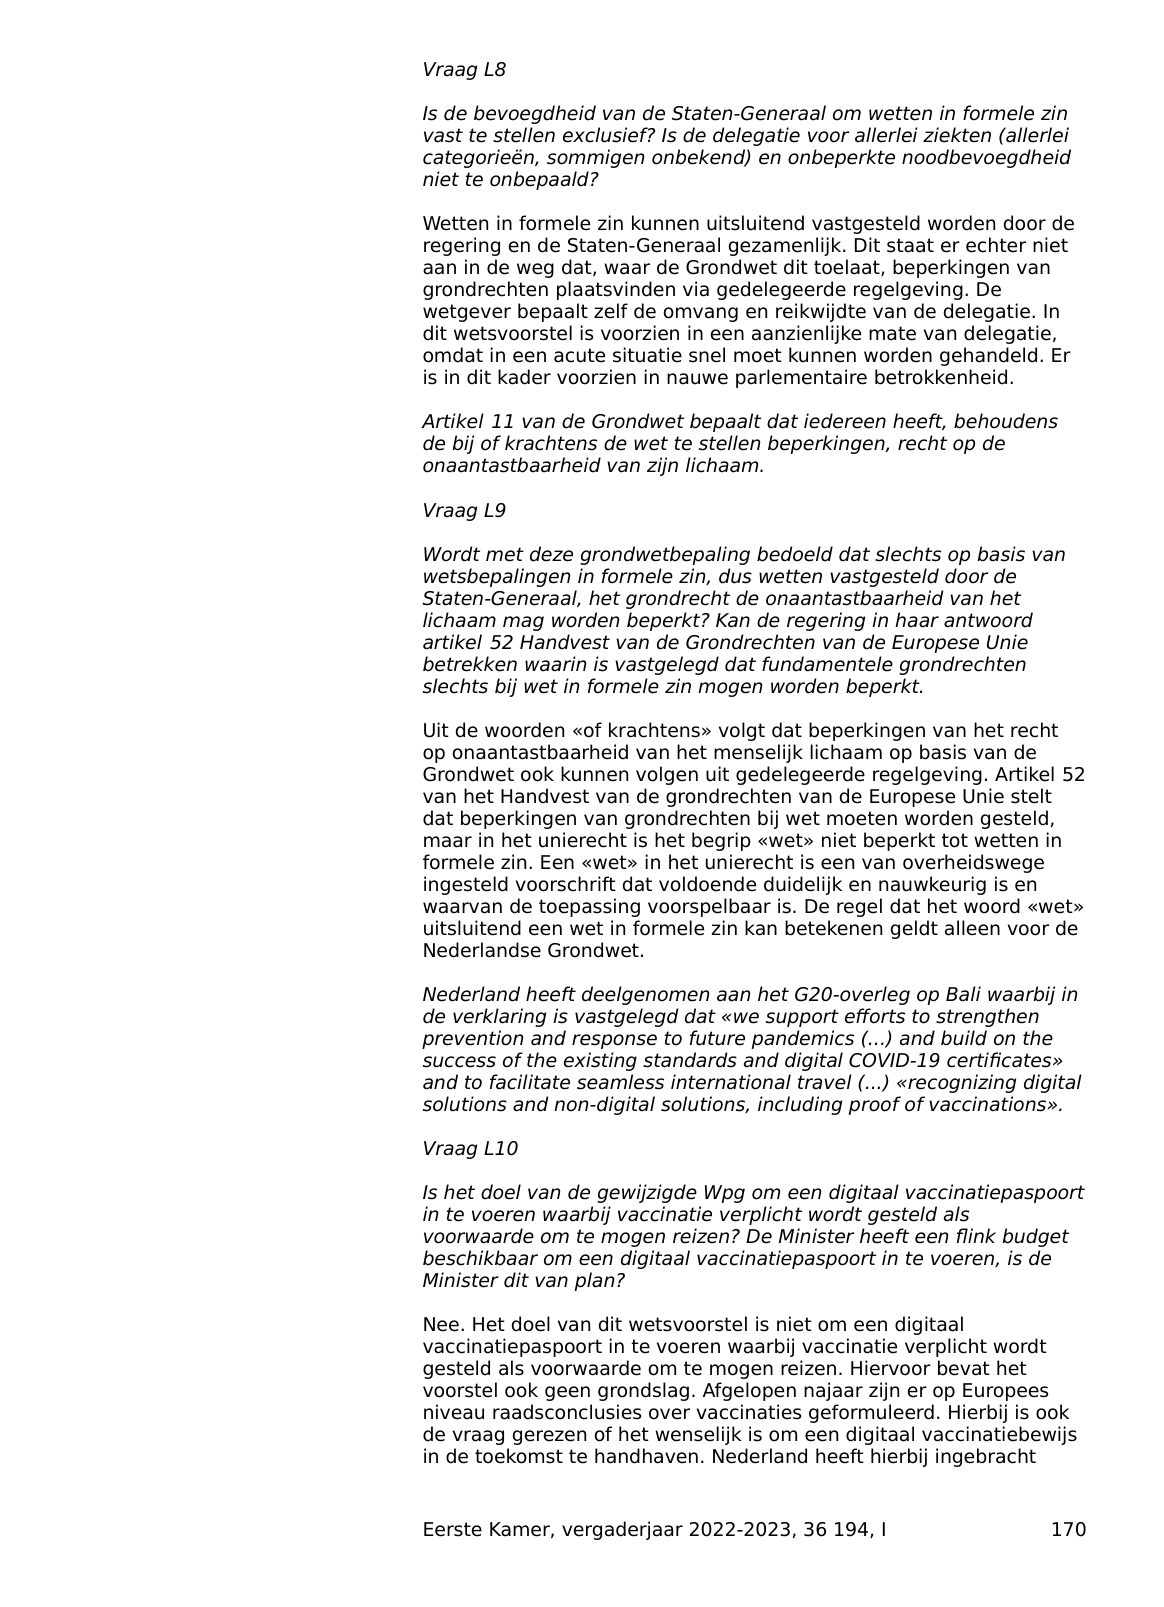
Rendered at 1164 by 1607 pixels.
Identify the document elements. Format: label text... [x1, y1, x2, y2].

text Is de bevoegdheid van de Staten-Generaal om wetten in formele zin vast te stellen exclusief? Is de delegatie voor allerlei ziekten (allerlei categorieën, sommigen onbekend) en onbeperkte noodbevoegdheid niet te onbepaald? [422, 103, 1087, 191]
text Is het doel van de gewijzigde Wpg om een digitaal vaccinatiepaspoort in te voeren waarbij vaccinatie verplicht wordt gesteld als voorwaarde om te mogen reizen? De Minister heeft een flink budget beschikbaar om een digitaal vaccinatiepaspoort in te voeren, is de Minister dit van plan? [422, 1182, 1087, 1292]
text Uit de woorden «of krachtens» volgt dat beperkingen van het recht op onaantastbaarheid van het menselijk lichaam op basis van de Grondwet ook kunnen volgen uit gedelegeerde regelgeving. Artikel 52 van het Handvest van de grondrechten van de Europese Unie stelt dat beperkingen van grondrechten bij wet moeten worden gesteld, maar in het unierecht is het begrip «wet» niet beperkt tot wetten in formele zin. Een «wet» in het unierecht is een van overheidswege ingesteld voorschrift dat voldoende duidelijk en nauwkeurig is en waarvan de toepassing voorspelbaar is. De regel dat het woord «wet» uitsluitend een wet in formele zin kan betekenen geldt alleen voor de Nederlandse Grondwet. [422, 720, 1087, 961]
text Artikel 11 van de Grondwet bepaalt dat iedereen heeft, behoudens de bij of krachtens de wet te stellen beperkingen, recht op de onaantastbaarheid van zijn lichaam. [422, 411, 1087, 477]
text Wetten in formele zin kunnen uitsluitend vastgesteld worden door de regering en de Staten-Generaal gezamenlijk. Dit staat er echter niet aan in de weg dat, waar de Grondwet dit toelaat, beperkingen van grondrechten plaatsvinden via gedelegeerde regelgeving. De wetgever bepaalt zelf de omvang en reikwijdte van de delegatie. In dit wetsvoorstel is voorzien in een aanzienlijke mate van delegatie, omdat in een acute situatie snel moet kunnen worden gehandeld. Er is in dit kader voorzien in nauwe parlementaire betrokkenheid. [422, 213, 1087, 389]
text Nee. Het doel van dit wetsvoorstel is niet om een digitaal vaccinatiepaspoort in te voeren waarbij vaccinatie verplicht wordt gesteld als voorwaarde om te mogen reizen. Hiervoor bevat het voorstel ook geen grondslag. Afgelopen najaar zijn er op Europees niveau raadsconclusies over vaccinaties geformuleerd. Hierbij is ook de vraag gerezen of het wenselijk is om een digitaal vaccinatiebewijs in de toekomst te handhaven. Nederland heeft hierbij ingebracht [422, 1314, 1087, 1468]
subtitle Vraag L10 [422, 1138, 1087, 1160]
text Wordt met deze grondwetbepaling bedoeld dat slechts op basis van wetsbepalingen in formele zin, dus wetten vastgesteld door de Staten-Generaal, het grondrecht de onaantastbaarheid van het lichaam mag worden beperkt? Kan de regering in haar antwoord artikel 52 Handvest van de Grondrechten van de Europese Unie betrekken waarin is vastgelegd dat fundamentele grondrechten slechts bij wet in formele zin mogen worden beperkt. [422, 544, 1087, 697]
subtitle Vraag L8 [422, 59, 1087, 81]
subtitle Vraag L9 [422, 499, 1087, 521]
text Nederland heeft deelgenomen aan het G20-overleg op Bali waarbij in de verklaring is vastgelegd dat «we support efforts to strengthen prevention and response to future pandemics (...) and build on the success of the existing standards and digital COVID-19 certificates» and to facilitate seamless international travel (...) «recognizing digital solutions and non-digital solutions, including proof of vaccinations». [422, 984, 1087, 1116]
